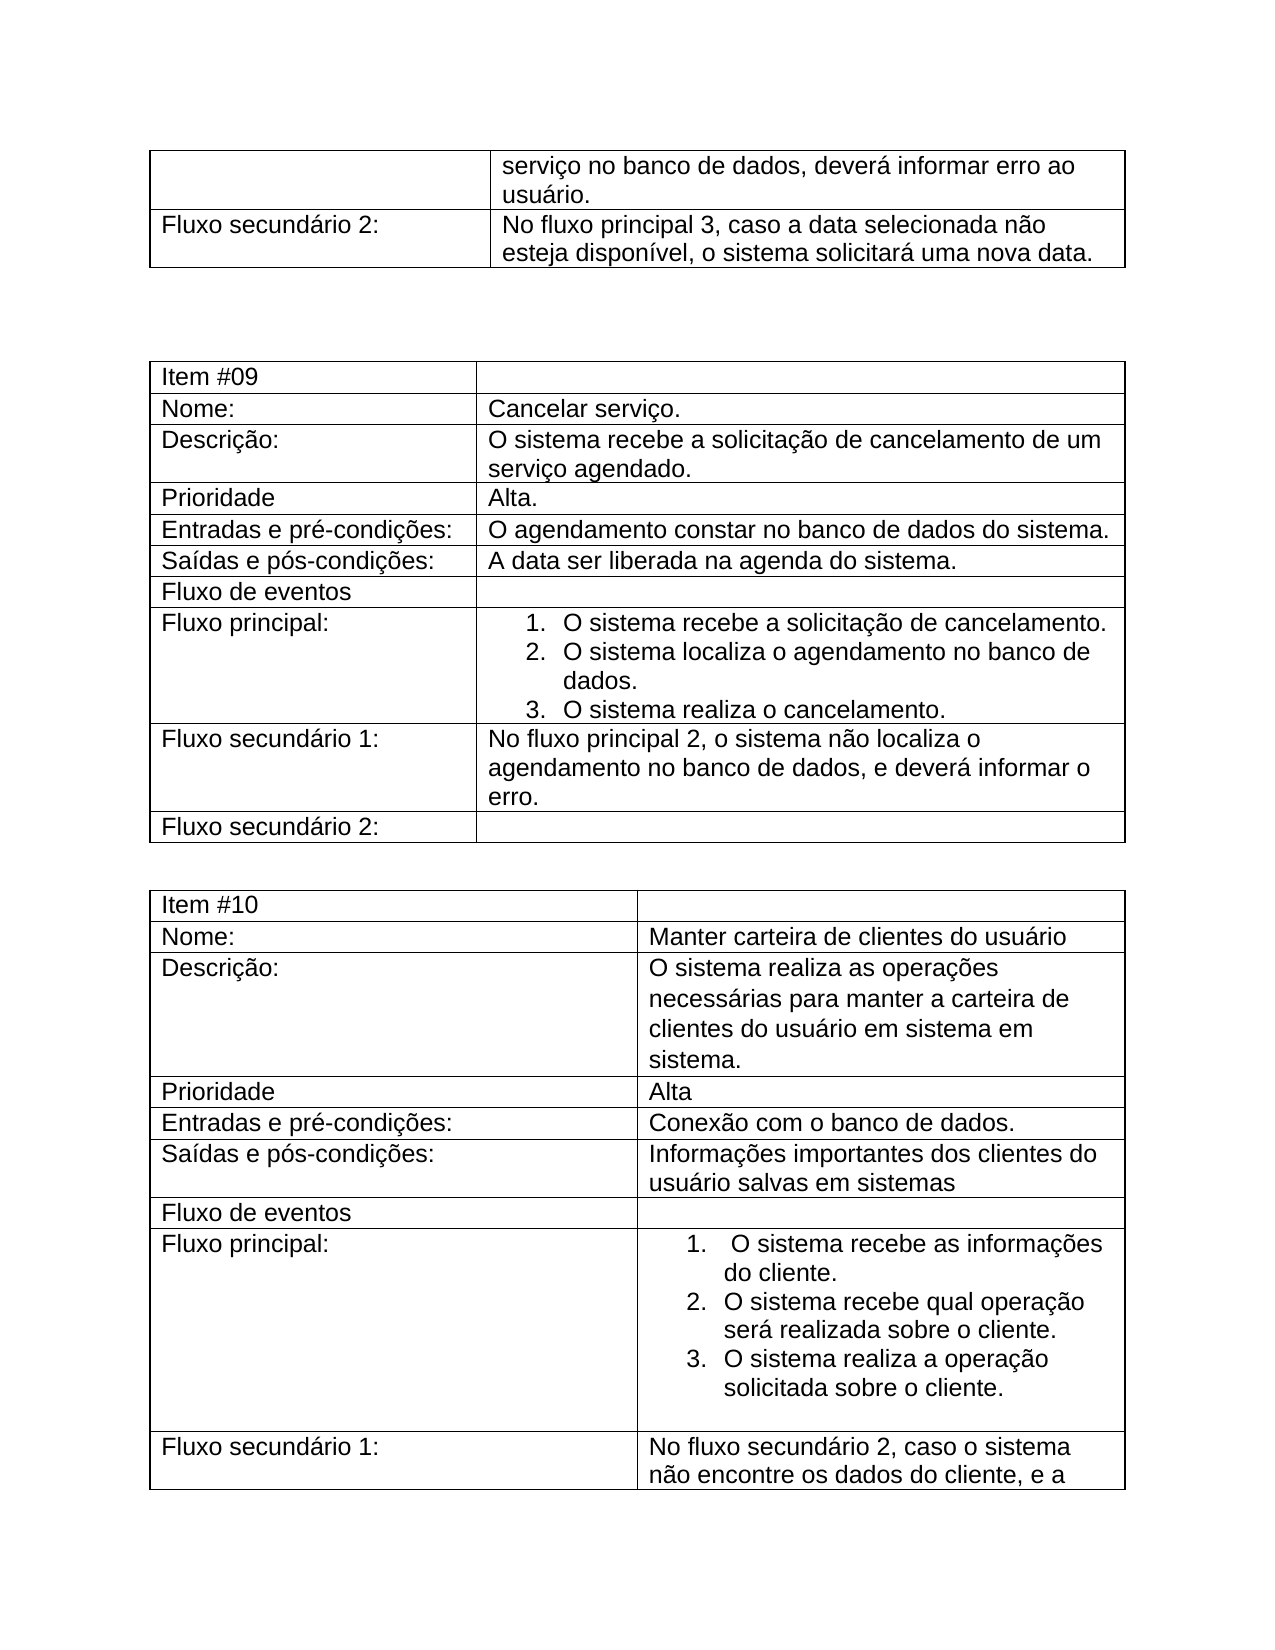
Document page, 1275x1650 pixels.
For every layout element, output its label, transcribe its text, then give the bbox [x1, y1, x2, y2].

table_cell Manter carteira de clientes do usuário [638, 922, 1124, 952]
table_cell Alta [638, 1077, 1124, 1107]
table_cell O sistema recebe as informações do cliente. O sistema recebe qual operação será realizada sobre o cliente. O sistema realiza a operação solicitada sobre o cliente. [638, 1229, 1124, 1431]
table_cell Fluxo de eventos [151, 1198, 637, 1228]
table_cell Entradas e pré-condições: [151, 515, 476, 545]
table_cell [638, 1198, 1124, 1228]
table_cell Fluxo secundário 2: [151, 812, 476, 842]
table_cell Alta. [477, 483, 1124, 513]
table_header Item #09 [151, 362, 476, 392]
table_cell Nome: [151, 922, 637, 952]
table_header [638, 891, 1124, 921]
table_cell O agendamento constar no banco de dados do sistema. [477, 515, 1124, 545]
table_cell Saídas e pós-condições: [151, 1140, 637, 1197]
table_cell No fluxo principal 2, o sistema não localiza o agendamento no banco de dados, e deverá informar o erro. [477, 724, 1124, 811]
table_cell Informações importantes dos clientes do usuário salvas em sistemas [638, 1140, 1124, 1197]
table_cell Descrição: [151, 425, 476, 482]
table_cell [477, 812, 1124, 842]
table_cell Prioridade [151, 483, 476, 513]
table_cell Fluxo principal: [151, 1229, 637, 1431]
table_cell Nome: [151, 394, 476, 424]
table_cell O sistema realiza as operações necessárias para manter a carteira de clientes do usuário em sistema em sistema. [638, 953, 1124, 1076]
table_header [477, 362, 1124, 392]
table_cell O sistema recebe a solicitação de cancelamento de um serviço agendado. [477, 425, 1124, 482]
table_cell Fluxo secundário 1: [151, 724, 476, 811]
table_cell No fluxo principal 3, caso a data selecionada não esteja disponível, o sistema solicitará uma nova data. [491, 210, 1124, 267]
table_cell serviço no banco de dados, deverá informar erro ao usuário. [491, 151, 1124, 208]
table_cell [477, 577, 1124, 607]
table_cell Fluxo principal: [151, 608, 476, 723]
table_cell No fluxo secundário 2, caso o sistema não encontre os dados do cliente, e a [638, 1432, 1124, 1489]
table_cell Entradas e pré-condições: [151, 1108, 637, 1138]
table_header Item #10 [151, 891, 637, 921]
table_cell [151, 151, 490, 208]
table_cell Cancelar serviço. [477, 394, 1124, 424]
table_cell Descrição: [151, 953, 637, 1076]
table_cell Fluxo de eventos [151, 577, 476, 607]
table_cell Prioridade [151, 1077, 637, 1107]
table_cell A data ser liberada na agenda do sistema. [477, 546, 1124, 576]
table_cell O sistema recebe a solicitação de cancelamento. O sistema localiza o agendamento no banco de dados. O sistema realiza o cancelamento. [477, 608, 1124, 723]
table_cell Conexão com o banco de dados. [638, 1108, 1124, 1138]
table_cell Fluxo secundário 1: [151, 1432, 637, 1489]
table_cell Saídas e pós-condições: [151, 546, 476, 576]
table_cell Fluxo secundário 2: [151, 210, 490, 267]
